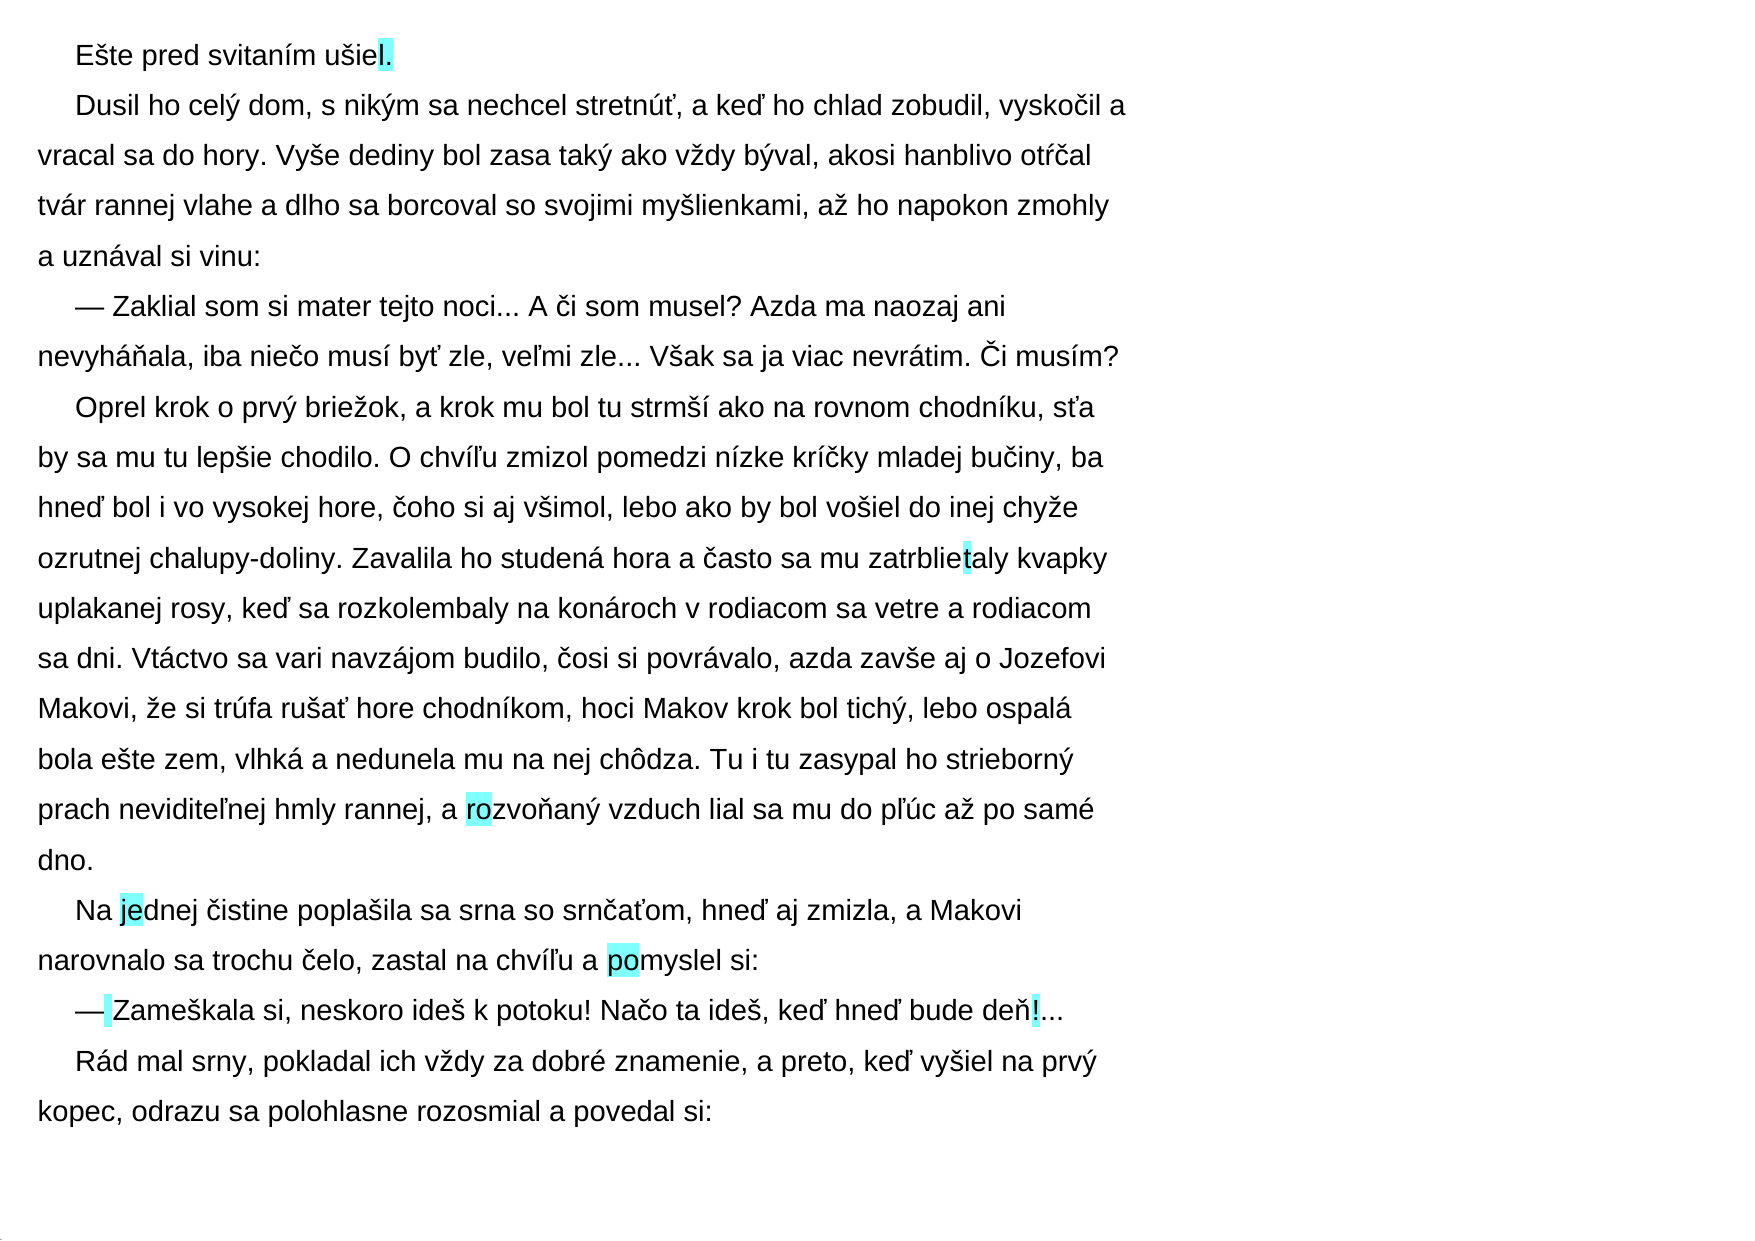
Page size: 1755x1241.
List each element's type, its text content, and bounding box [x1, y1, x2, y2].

text Na jednej čistine poplašila sa srna so srnčaťom, hneď aj zmizla, a Makovi narovnalo sa trochu čelo, zastal na chvíľu a pomyslel si: [37, 893, 1130, 977]
text Dusil ho celý dom, s nikým sa nechcel stretnúť, a keď ho chlad zobudil, vyskočil a vracal sa do hory. Vyše dediny bol zasa taký ako vždy býval, akosi hanblivo otŕčal tvár rannej vlahe a dlho sa borcoval so svojimi myšlienkami, až ho napokon zmohly a uznával si vinu: [37, 88, 1130, 272]
text — Zaklial som si mater tejto noci... A či som musel? Azda ma naozaj ani nevyháňala, iba niečo musí byť zle, veľmi zle... Však sa ja viac nevrátim. Či musím? [37, 289, 1130, 373]
text Rád mal srny, pokladal ich vždy za dobré znamenie, a preto, keď vyšiel na prvý kopec, odrazu sa polohlasne rozosmial a povedal si: [37, 1044, 1130, 1128]
text Oprel krok o prvý briežok, a krok mu bol tu strmší ako na rovnom chodníku, sťa by sa mu tu lepšie chodilo. O chvíľu zmizol pomedzi nízke kríčky mladej bučiny, ba hneď bol i vo vysokej hore, čoho si aj všimol, lebo ako by bol vošiel do inej chyže ozrutnej chalupy-doliny. Zavalila ho studená hora a často sa mu zatrblietaly kvapky uplakanej rosy, keď sa rozkolembaly na konároch v rodiacom sa vetre a rodiacom sa dni. Vtáctvo sa vari navzájom budilo, čosi si povrávalo, azda zavše aj o Jozefovi Makovi, že si trúfa rušať hore chodníkom, hoci Makov krok bol tichý, lebo ospalá bola ešte zem, vlhká a nedunela mu na nej chôdza. Tu i tu zasypal ho strieborný prach neviditeľnej hmly rannej, a rozvoňaný vzduch lial sa mu do pľúc až po samé dno. [37, 390, 1130, 876]
text — Zameškala si, neskoro ideš k potoku! Načo ta ideš, keď hneď bude deň!... [37, 993, 1130, 1027]
text Ešte pred svitaním ušiel. [37, 37, 1130, 71]
